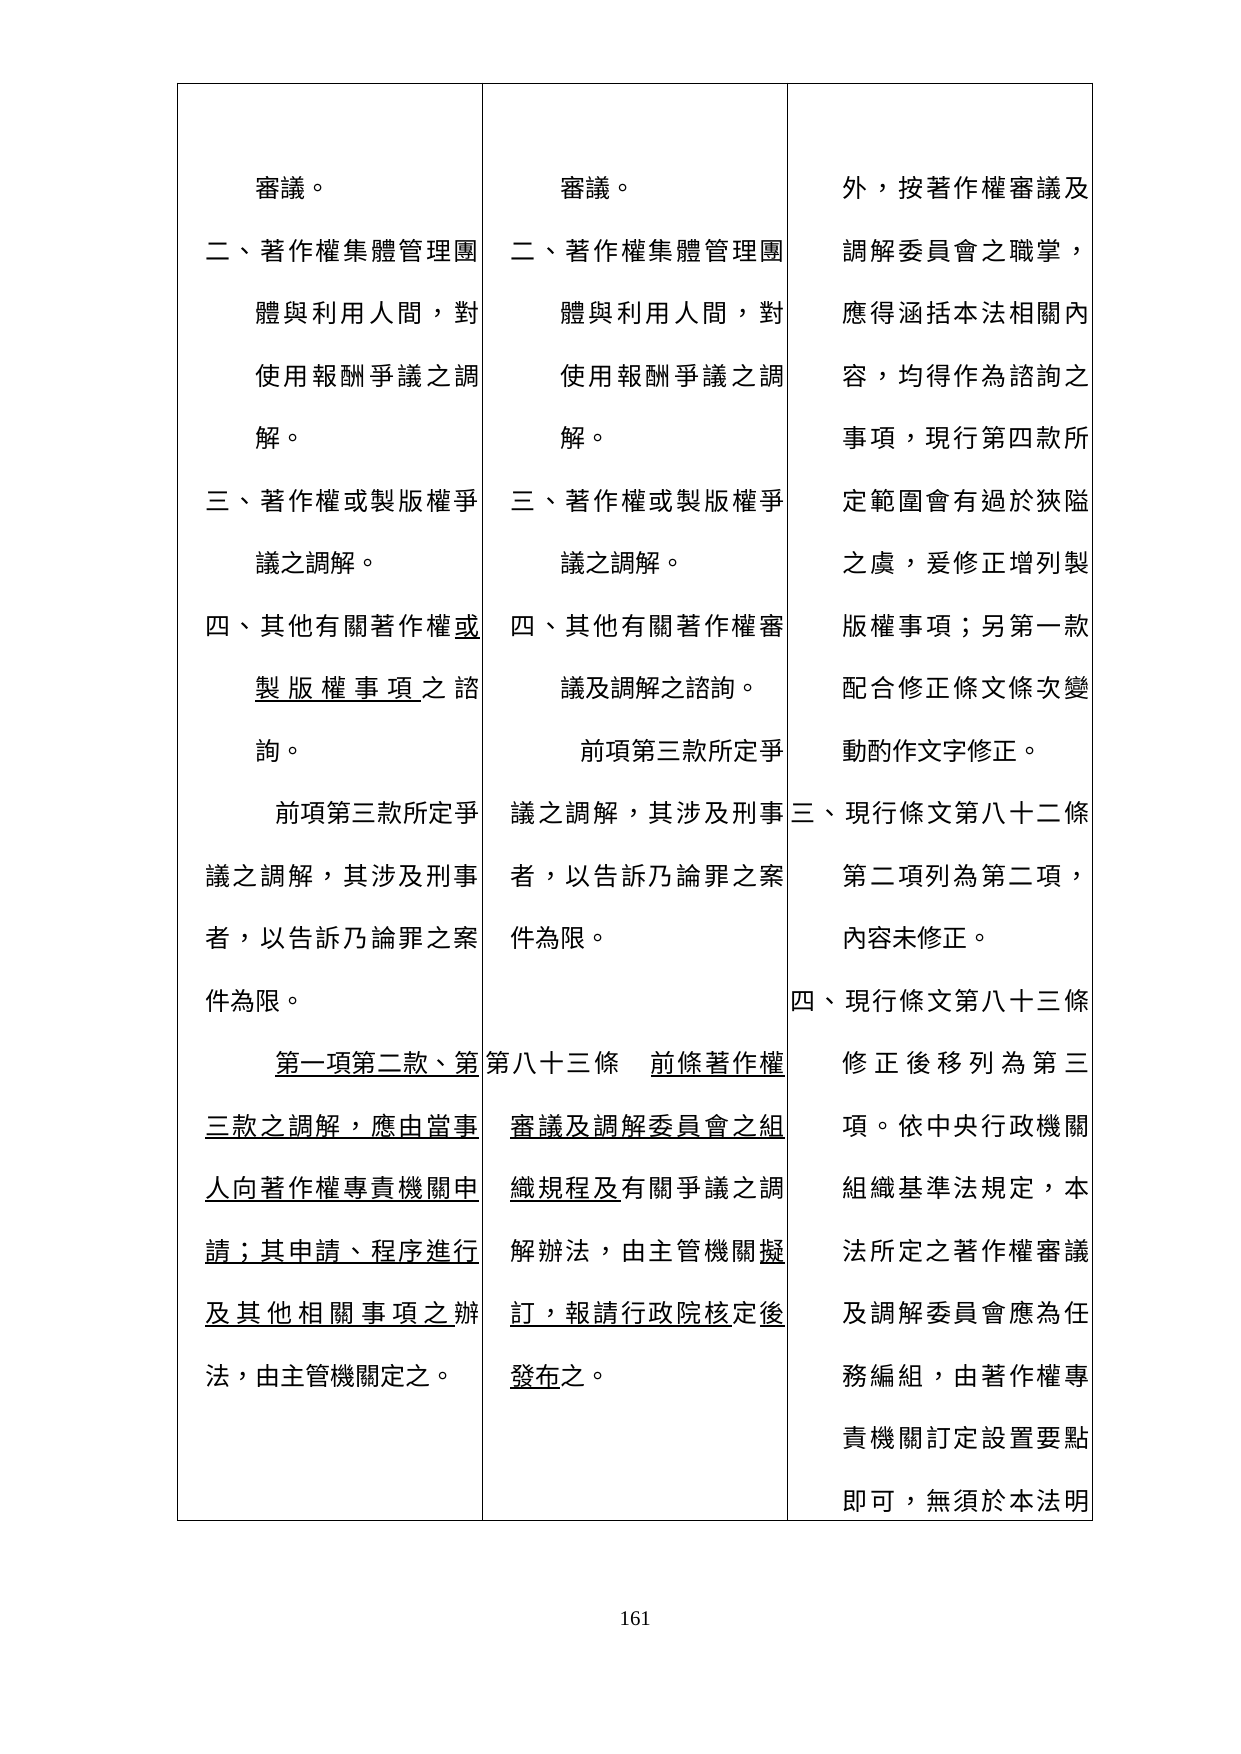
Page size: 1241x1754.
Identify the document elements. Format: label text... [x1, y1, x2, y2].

table_cell 外，按著作權審議及調解委員會之職掌，應得涵括本法相關內容，均得作為諮詢之事項，現行第四款所定範圍會有過於狹隘之虞，爰修正增列製版權事項；另第一款配合修正條文條次變動酌作文字修正。 三、現行條文第八十二條第二項列為第二項，內容未修正。 四、現行條文第八十三條修正後移列為第三項。依中央行政機關組織基準法規定，本法所定之著作權審議及調解委員會應為任務編組，由著作權專責機關訂定設置要點即可，無須於本法明 [788, 84, 1092, 1520]
table_cell 審議。 二、著作權集體管理團體與利用人間，對使用報酬爭議之調解。 三、著作權或製版權爭議之調解。 四、其他有關著作權或製版權事項之諮詢。 前項第三款所定爭議之調解，其涉及刑事者，以告訴乃論罪之案件為限。 第一項第二款、第三款之調解，應由當事人向著作權專責機關申請；其申請、程序進行及其他相關事項之辦法，由主管機關定之。 [178, 84, 482, 1520]
table_cell 審議。 二、著作權集體管理團體與利用人間，對使用報酬爭議之調解。 三、著作權或製版權爭議之調解。 四、其他有關著作權審議及調解之諮詢。 前項第三款所定爭議之調解，其涉及刑事者，以告訴乃論罪之案件為限。 第八十三條 前條著作權審議及調解委員會之組織規程及有關爭議之調解辦法，由主管機關擬訂，報請行政院核定後發布之。 [483, 84, 787, 1520]
